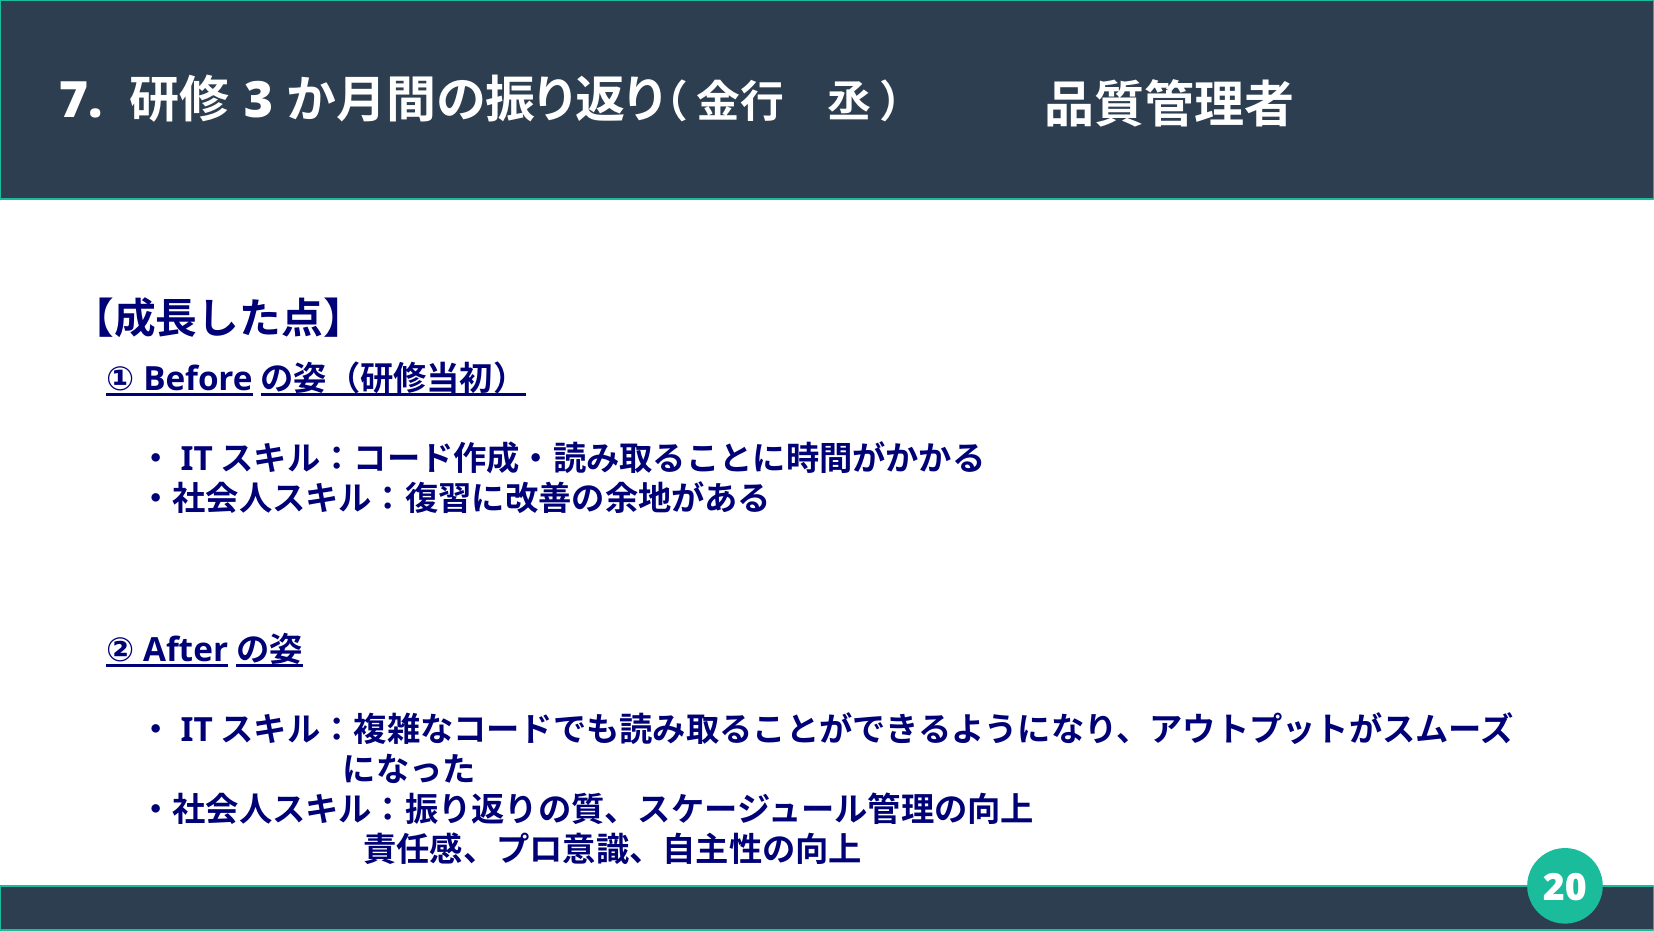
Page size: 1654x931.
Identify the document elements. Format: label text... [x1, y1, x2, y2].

text_box 品質管理者 [1029, 66, 1559, 137]
text_box 【成長した点】 [57, 271, 1535, 357]
title 7. 研修3か月間の振り返り（ 金行 丞 ） [59, 37, 1595, 156]
text_box ① Beforeの姿（研修当初） ・ITスキル：コード作成・読み取ることに時間がかかる ・社会人スキル：復習に改善の余地がある [88, 348, 1565, 526]
text_box ② Afterの姿 ・ITスキル：複雑なコードでも読み取ることができるようになり、アウトプットがスムーズ になった ・社会人スキル：振り返りの質、スケージュール管理の向上 責任感、プロ意識、自主性の向上 [88, 619, 1565, 877]
